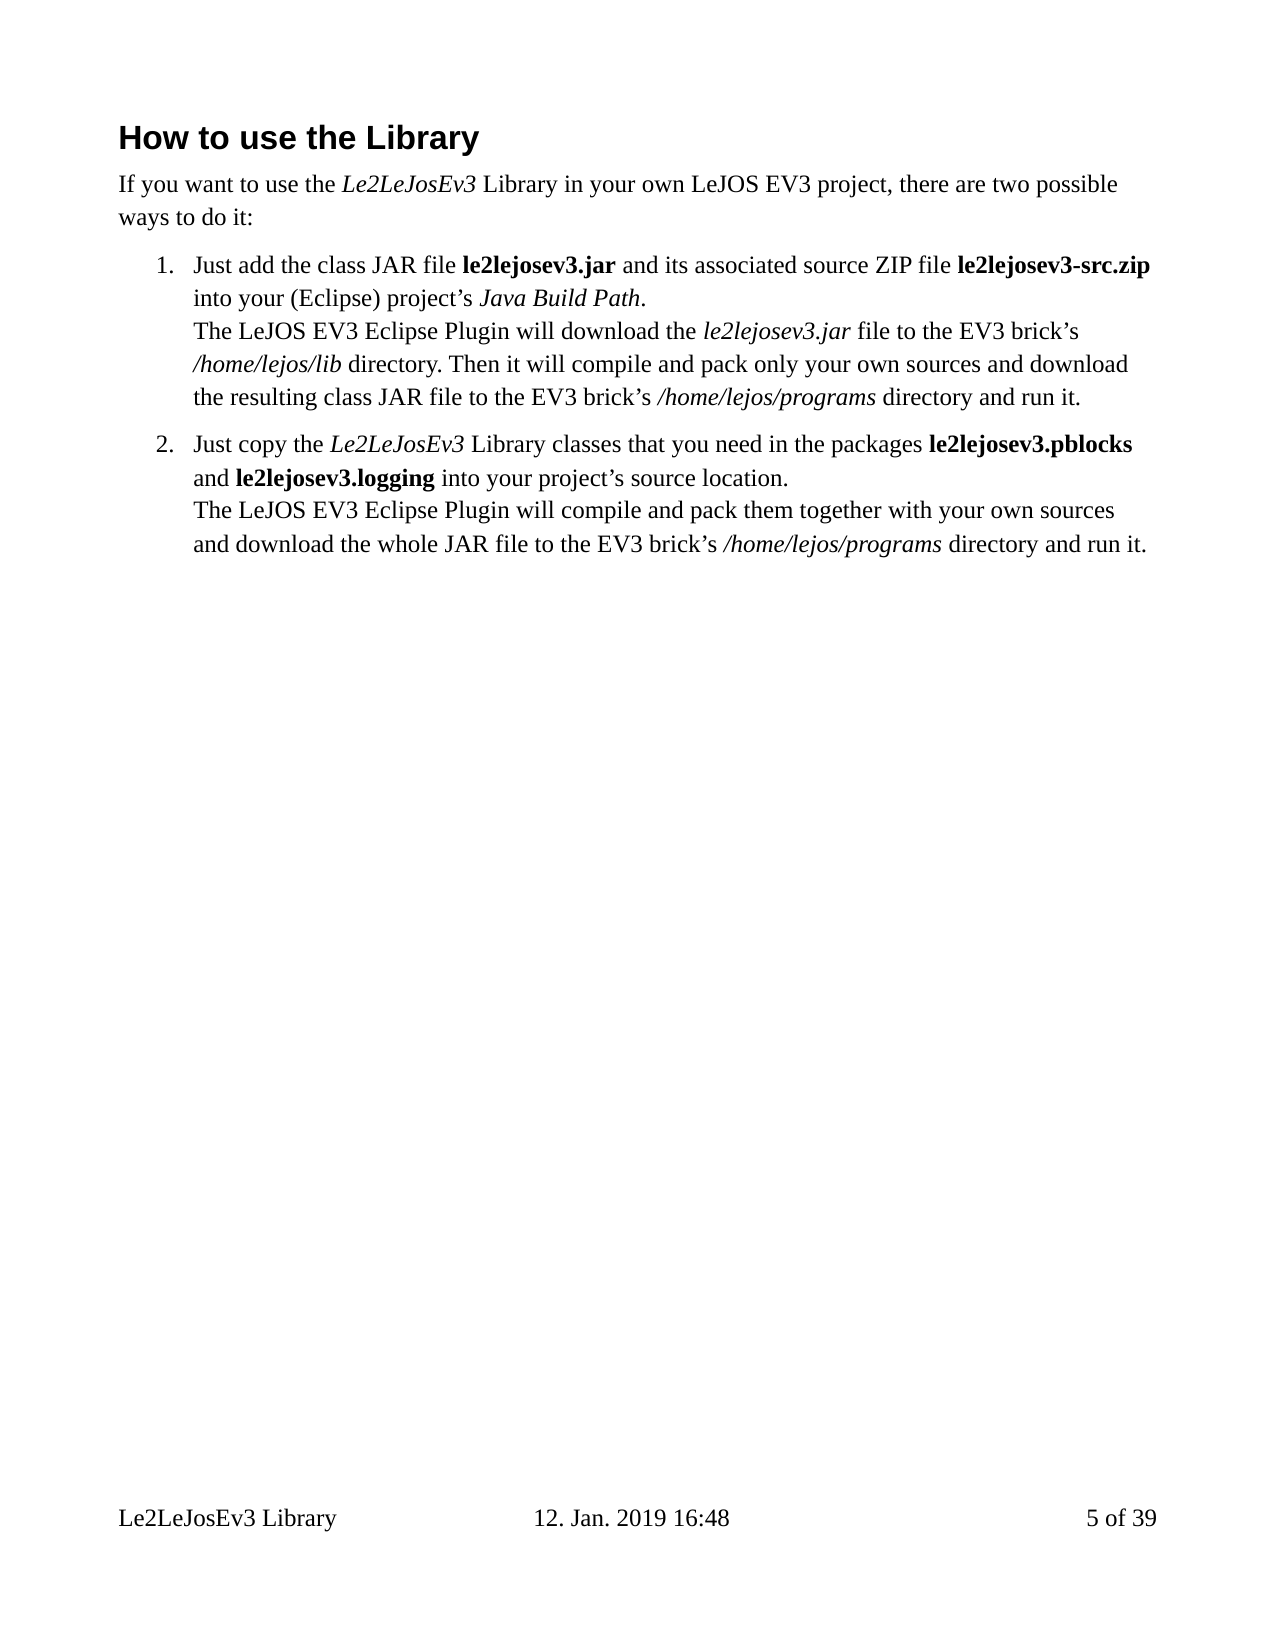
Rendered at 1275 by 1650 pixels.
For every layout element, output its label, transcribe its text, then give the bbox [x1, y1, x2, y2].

text If you want to use the Le2LeJosEv3 Library in your own LeJOS EV3 project, there are two possible ways to do it: [118, 169, 1157, 231]
list Just add the class JAR file le2lejosev3.jar and its associated source ZIP file le2lejosev3-src.zip into your (Eclipse) project’s Java Build Path. The LeJOS EV3 Eclipse Plugin will download the le2lejosev3.jar file to the EV3 brick’s /home/lejos/lib directory. Then it will compile and pack only your own sources and download the resulting class JAR file to the EV3 brick’s /home/lejos/programs directory and run it. [156, 250, 1157, 411]
subtitle How to use the Library [118, 118, 1157, 157]
list Just copy the Le2LeJosEv3 Library classes that you need in the packages le2lejosev3.pblocks and le2lejosev3.logging into your project’s source location. The LeJOS EV3 Eclipse Plugin will compile and pack them together with your own sources and download the whole JAR file to the EV3 brick’s /home/lejos/programs directory and run it. [156, 429, 1157, 557]
